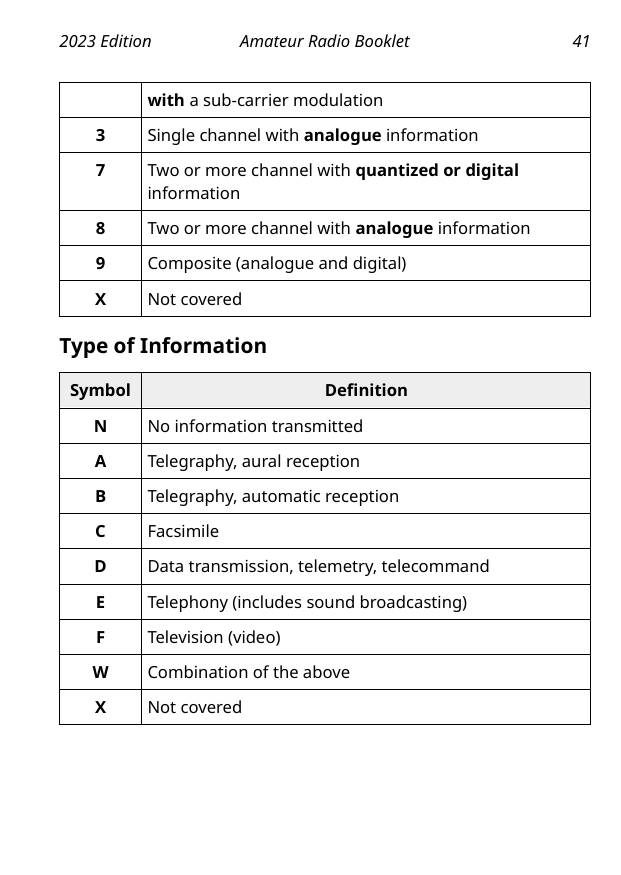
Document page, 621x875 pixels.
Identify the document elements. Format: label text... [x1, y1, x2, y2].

table_cell Not covered [142, 690, 590, 724]
table_cell F [60, 620, 141, 654]
table_cell Data transmission, telemetry, telecommand [142, 549, 590, 583]
table_cell X [60, 690, 141, 724]
table_cell X [60, 281, 141, 316]
table_cell Telephony (includes sound broadcasting) [142, 585, 590, 619]
table_cell Telegraphy, aural reception [142, 444, 590, 478]
table_cell 9 [60, 246, 141, 280]
table_cell Two or more channel with quantized or digital information [142, 153, 590, 210]
table_header Symbol [60, 373, 141, 407]
table_cell Combination of the above [142, 655, 590, 689]
table_cell C [60, 514, 141, 548]
table_cell W [60, 655, 141, 689]
table_cell Composite (analogue and digital) [142, 246, 590, 280]
table_cell A [60, 444, 141, 478]
table_cell Two or more channel with analogue information [142, 211, 590, 245]
table_cell Not covered [142, 281, 590, 316]
table_cell B [60, 479, 141, 513]
table_cell 8 [60, 211, 141, 245]
table_header Definition [142, 373, 590, 407]
table_cell Single channel with analogue information [142, 118, 590, 152]
table_cell 7 [60, 153, 141, 210]
table_cell N [60, 409, 141, 443]
subtitle Type of Information [59, 331, 591, 360]
table_cell Television (video) [142, 620, 590, 654]
table_cell Facsimile [142, 514, 590, 548]
table_cell D [60, 549, 141, 583]
table_cell 3 [60, 118, 141, 152]
table_cell with a sub-carrier modulation [142, 83, 590, 117]
table_cell [60, 83, 141, 117]
table_cell Telegraphy, automatic reception [142, 479, 590, 513]
table_cell E [60, 585, 141, 619]
table_cell No information transmitted [142, 409, 590, 443]
